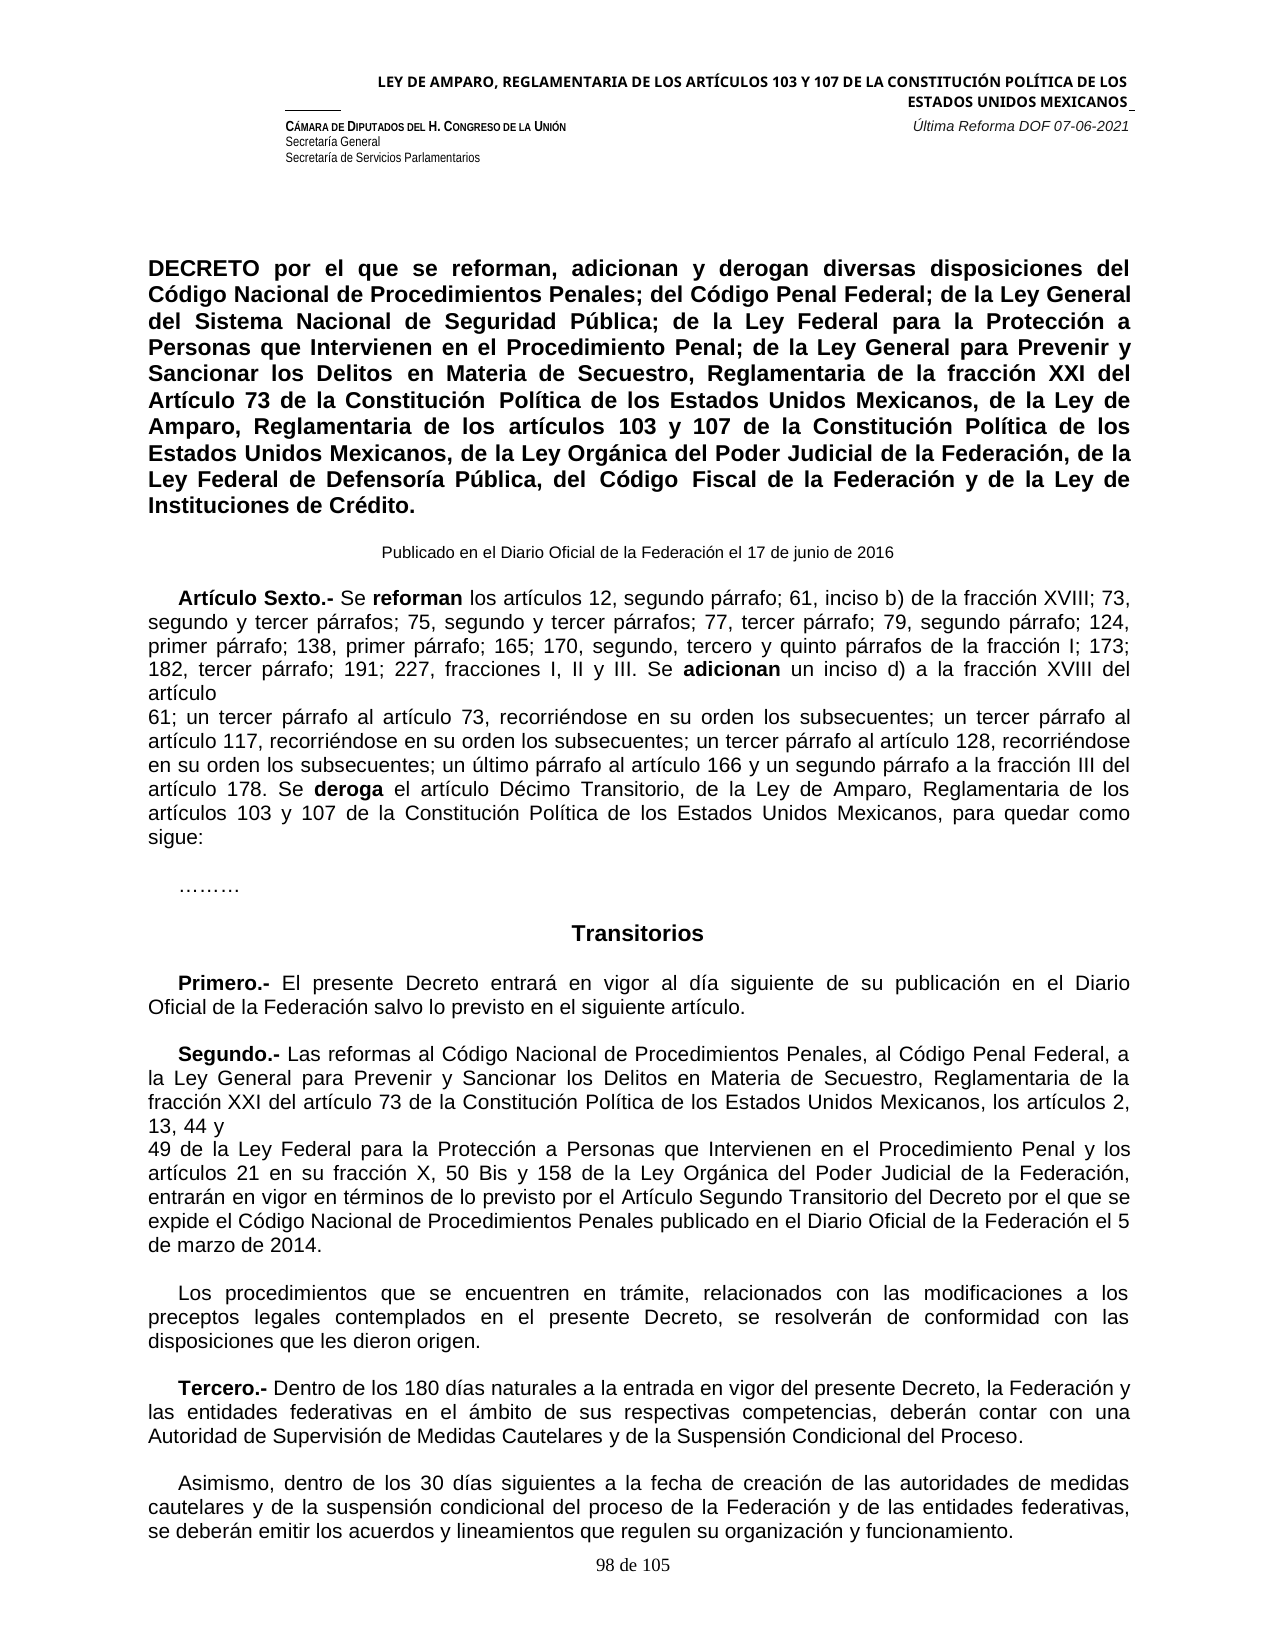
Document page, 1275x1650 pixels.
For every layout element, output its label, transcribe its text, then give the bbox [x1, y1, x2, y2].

text Primero.- El presente Decreto entrará en vigor al día siguiente de su publicación en el Diario Oficial de la Federación salvo lo previsto en el siguiente artículo. [148, 971, 1130, 1018]
text 49 de la Ley Federal para la Protección a Personas que Intervienen en el Procedimiento Penal y los artículos 21 en su fracción X, 50 Bis y 158 de la Ley Orgánica del Poder Judicial de la Federación, entrarán en vigor en términos de lo previsto por el Artículo Segundo Transitorio del Decreto por el que se expide el Código Nacional de Procedimientos Penales publicado en el Diario Oficial de la Federación el 5 de marzo de 2014. [148, 1138, 1131, 1256]
text Publicado en el Diario Oficial de la Federación el 17 de junio de 2016 [379, 543, 896, 562]
text Tercero.- Dentro de los 180 días naturales a la entrada en vigor del presente Decreto, la Federación y las entidades federativas en el ámbito de sus respectivas competencias, deberán contar con una Autoridad de Supervisión de Medidas Cautelares y de la Suspensión Condicional del Proceso. [148, 1376, 1131, 1448]
text Artículo Sexto.- Se reforman los artículos 12, segundo párrafo; 61, inciso b) de la fracción XVIII; 73, segundo y tercer párrafos; 75, segundo y tercer párrafos; 77, tercer párrafo; 79, segundo párrafo; 124, primer párrafo; 138, primer párrafo; 165; 170, segundo, tercero y quinto párrafos de la fracción I; 173; [148, 586, 1130, 658]
text Asimismo, dentro de los 30 días siguientes a la fecha de creación de las autoridades de medidas cautelares y de la suspensión condicional del proceso de la Federación y de las entidades federativas, se deberán emitir los acuerdos y lineamientos que regulen su organización y funcionamiento. [148, 1472, 1130, 1543]
text 182, tercer párrafo; 191; 227, fracciones I, II y III. Se adicionan un inciso d) a la fracción XVIII del artículo [148, 658, 1130, 705]
text ……… [178, 872, 1148, 896]
text Segundo.- Las reformas al Código Nacional de Procedimientos Penales, al Código Penal Federal, a la Ley General para Prevenir y Sancionar los Delitos en Materia de Secuestro, Reglamentaria de la fracción XXI del artículo 73 de la Constitución Política de los Estados Unidos Mexicanos, los artículos 2, 13, 44 y [148, 1042, 1130, 1138]
text DECRETO por el que se reforman, adicionan y derogan diversas disposiciones del Código Nacional de Procedimientos Penales; del Código Penal Federal; de la Ley General del Sistema Nacional de Seguridad Pública; de la Ley Federal para la Protección a Personas que Intervienen en el Procedimiento Penal; de la Ley General para Prevenir y Sancionar los Delitos en Materia de Secuestro, Reglamentaria de la fracción XXI del Artículo 73 de la Constitución Política de los Estados Unidos Mexicanos, de la Ley de Amparo, Reglamentaria de los artículos 103 y 107 de la Constitución Política de los Estados Unidos Mexicanos, de la Ley Orgánica del Poder Judicial de la Federación, de la Ley Federal de Defensoría Pública, del Código Fiscal de la Federación y de la Ley de Instituciones de Crédito. [148, 255, 1131, 518]
text Transitorios [567, 920, 708, 946]
text 61; un tercer párrafo al artículo 73, recorriéndose en su orden los subsecuentes; un tercer párrafo al artículo 117, recorriéndose en su orden los subsecuentes; un tercer párrafo al artículo 128, recorriéndose en su orden los subsecuentes; un último párrafo al artículo 166 y un segundo párrafo a la fracción III del artículo 178. Se deroga el artículo Décimo Transitorio, de la Ley de Amparo, Reglamentaria de los artículos 103 y 107 de la Constitución Política de los Estados Unidos Mexicanos, para quedar como sigue: [148, 705, 1131, 849]
text Los procedimientos que se encuentren en trámite, relacionados con las modificaciones a los preceptos legales contemplados en el presente Decreto, se resolverán de conformidad con las disposiciones que les dieron origen. [148, 1281, 1130, 1352]
